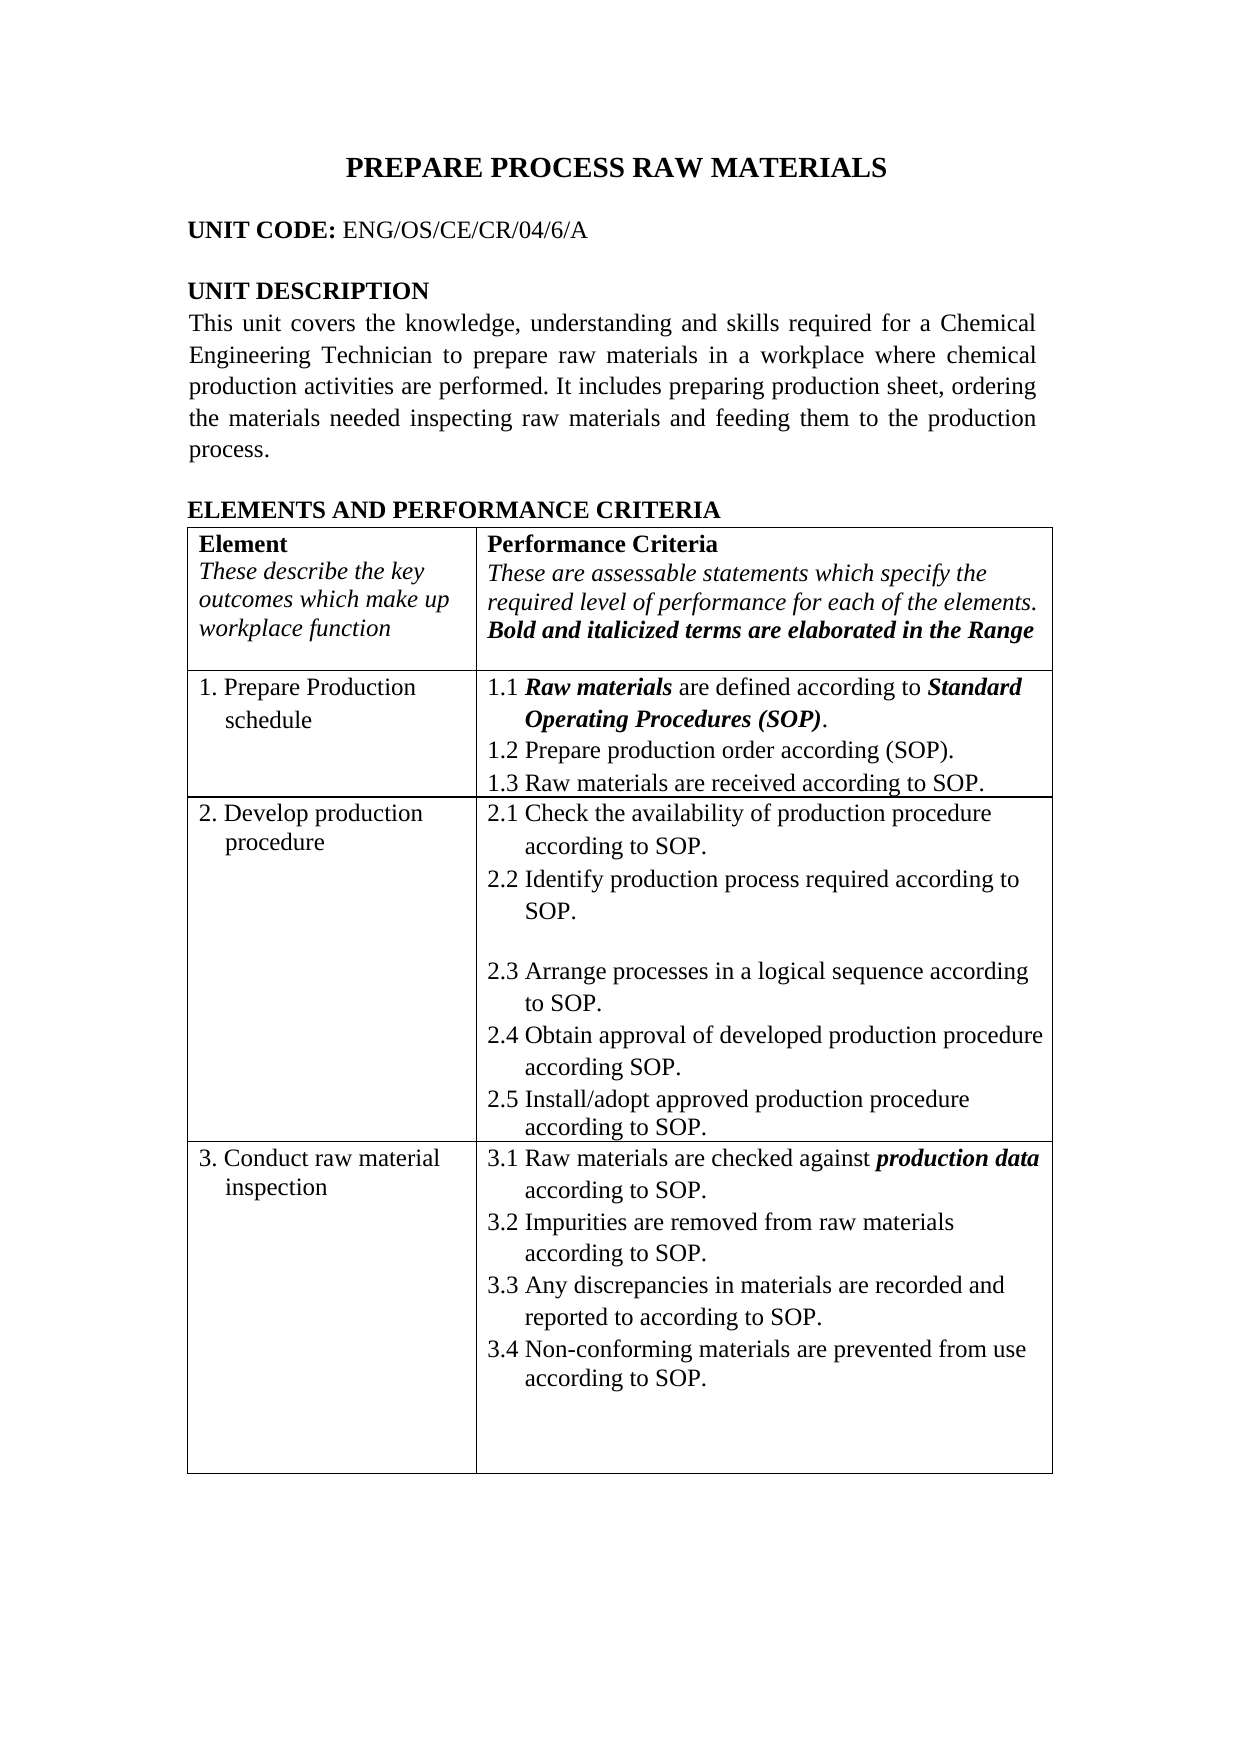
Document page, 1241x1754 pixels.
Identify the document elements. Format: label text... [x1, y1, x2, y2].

text UNIT CODE: ENG/OS/CE/CR/04/6/A [187, 216, 1053, 244]
text UNIT DESCRIPTION [187, 276, 1053, 305]
text This unit covers the knowledge, understanding and skills required for a Chemical Engineering Technician to prepare raw materials in a workplace where chemical production activities are performed. It includes preparing production sheet, ordering the materials needed inspecting raw materials and feeding them to the production process. [188, 308, 1037, 463]
table_header Performance Criteria These are assessable statements which specify the required level of performance for each of the elements. Bold and italicized terms are elaborated in the Range [477, 528, 1052, 670]
table_header Element These describe the key outcomes which make up workplace function [188, 528, 476, 670]
table_cell 2.1 Check the availability of production procedure according to SOP. 2.2 Identify production process required according to SOP. 2.3 Arrange processes in a logical sequence according to SOP. 2.4 Obtain approval of developed production procedure according SOP. 2.5 Install/adopt approved production procedure according to SOP. [477, 798, 1052, 1141]
table_cell 3. Conduct raw material inspection [188, 1142, 476, 1473]
table_cell 3.1 Raw materials are checked against production data according to SOP. 3.2 Impurities are removed from raw materials according to SOP. 3.3 Any discrepancies in materials are recorded and reported to according to SOP. 3.4 Non-conforming materials are prevented from use according to SOP. [477, 1142, 1052, 1473]
table_cell 2. Develop production procedure [188, 798, 476, 1141]
table_cell 1.1 Raw materials are defined according to Standard Operating Procedures (SOP). 1.2 Prepare production order according (SOP). 1.3 Raw materials are received according to SOP. [477, 671, 1052, 796]
table_cell 1. Prepare Production schedule [188, 671, 476, 796]
text ELEMENTS AND PERFORMANCE CRITERIA [187, 495, 1053, 524]
subtitle PREPARE PROCESS RAW MATERIALS [188, 150, 1053, 183]
